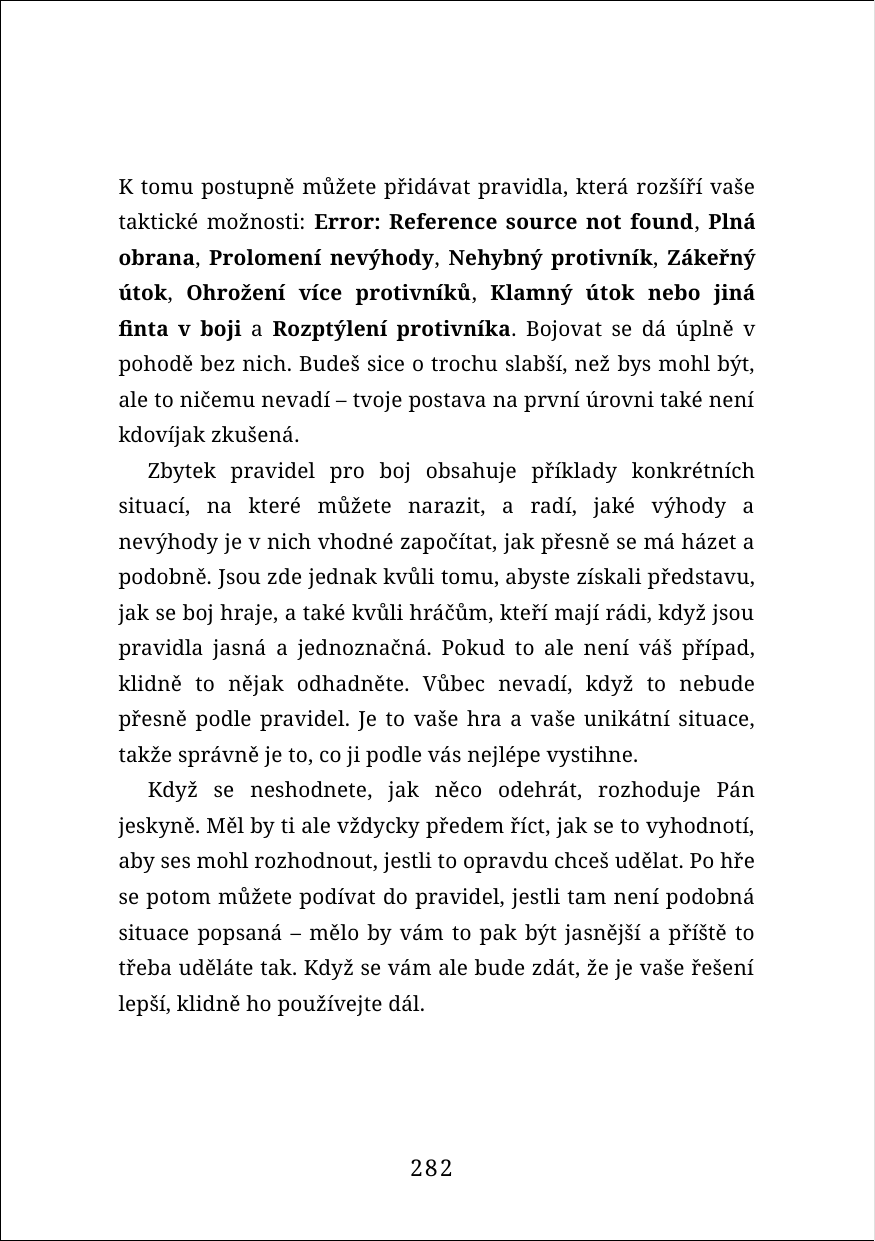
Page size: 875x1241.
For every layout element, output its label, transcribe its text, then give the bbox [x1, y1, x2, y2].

text K tomu postupně můžete přidávat pravidla, která rozšíří vaše taktické možnosti: Error: Reference source not found, Plná obrana, Prolomení nevýhody, Nehybný protivník, Zákeřný útok, Ohrožení více protivníků, Klamný útok nebo jiná finta v boji a Rozptýlení protivníka. Bojovat se dá úplně v pohodě bez nich. Budeš sice o trochu slabší, než bys mohl být, ale to ničemu nevadí – tvoje postava na první úrovni také není kdovíjak zkušená. Zbytek pravidel pro boj obsahuje příklady konkrétních situací, na které můžete narazit, a radí, jaké výhody a nevýhody je v nich vhodné započítat, jak přesně se má házet a podobně. Jsou zde jednak kvůli tomu, abyste získali představu, jak se boj hraje, a také kvůli hráčům, kteří mají rádi, když jsou pravidla jasná a jednoznačná. Pokud to ale není váš případ, klidně to nějak odhadněte. Vůbec nevadí, když to nebude přesně podle pravidel. Je to vaše hra a vaše unikátní situace, takže správně je to, co ji podle vás nejlépe vystihne. Když se neshodnete, jak něco odehrát, rozhoduje Pán jeskyně. Měl by ti ale vždycky předem říct, jak se to vyhodnotí, aby ses mohl rozhodnout, jestli to opravdu chceš udělat. Po hře se potom můžete podívat do pravidel, jestli tam není podobná situace popsaná – mělo by vám to pak být jasnější a příště to třeba uděláte tak. Když se vám ale bude zdát, že je vaše řešení lepší, klidně ho používejte dál. [118, 172, 756, 1017]
